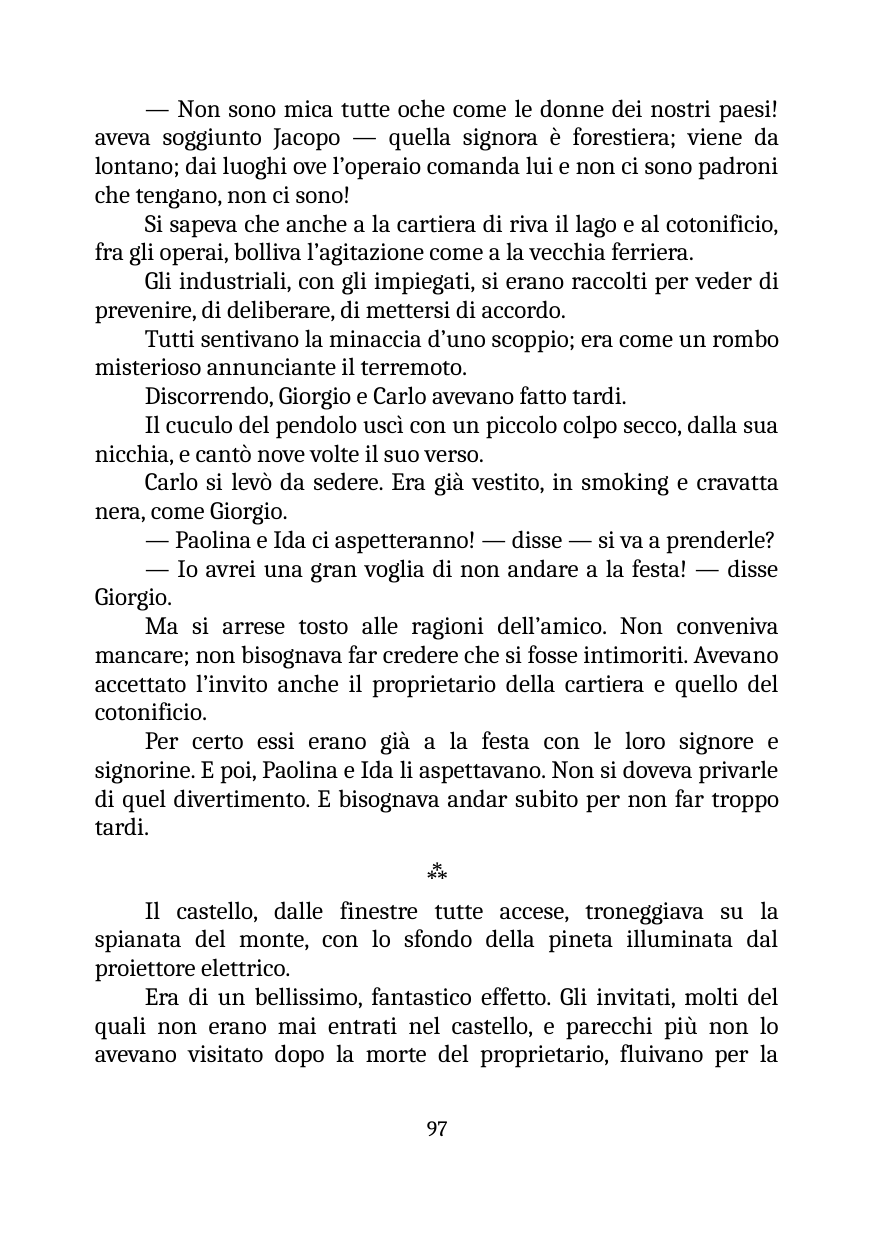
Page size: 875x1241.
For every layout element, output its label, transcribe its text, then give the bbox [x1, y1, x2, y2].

text Era di un bellissimo, fantastico effetto. Gli invitati, molti del quali non erano mai entrati nel castello, e parecchi più non lo avevano visitato dopo la morte del proprietario, fluivano per la [94, 983, 779, 1069]
text — Non sono mica tutte oche come le donne dei nostri paesi! aveva soggiunto Jacopo — quella signora è forestiera; viene da lontano; dai luoghi ove l’operaio comanda lui e non ci sono padroni che tengano, non ci sono! [94, 94, 779, 209]
text — Paolina e Ida ci aspetteranno! — disse — si va a prenderle? [94, 526, 779, 554]
text Carlo si levò da sedere. Era già vestito, in smoking e cravatta nera, come Giorgio. [94, 468, 779, 526]
text Tutti sentivano la minaccia d’uno scoppio; era come un rombo misterioso annunciante il terremoto. [94, 324, 779, 382]
text ⁂ [94, 860, 779, 885]
text Discorrendo, Giorgio e Carlo avevano fatto tardi. [94, 382, 779, 411]
text — Io avrei una gran voglia di non andare a la festa! — disse Giorgio. [94, 554, 779, 612]
text Si sapeva che anche a la cartiera di riva il lago e al cotonificio, fra gli operai, bolliva l’agitazione come a la vecchia ferriera. [94, 209, 779, 267]
text Gli industriali, con gli impiegati, si erano raccolti per veder di prevenire, di deliberare, di mettersi di accordo. [94, 267, 779, 324]
text Per certo essi erano già a la festa con le loro signore e signorine. E poi, Paolina e Ida li aspettavano. Non si doveva privarle di quel divertimento. E bisognava andar subito per non far troppo tardi. [94, 727, 779, 842]
text Il castello, dalle finestre tutte accese, troneggiava su la spianata del monte, con lo sfondo della pineta illuminata dal proiettore elettrico. [94, 897, 779, 983]
text Ma si arrese tosto alle ragioni dell’amico. Non conveniva mancare; non bisognava far credere che si fosse intimoriti. Avevano accettato l’invito anche il proprietario della cartiera e quello del cotonificio. [94, 612, 779, 727]
text Il cuculo del pendolo uscì con un piccolo colpo secco, dalla sua nicchia, e cantò nove volte il suo verso. [94, 411, 779, 468]
